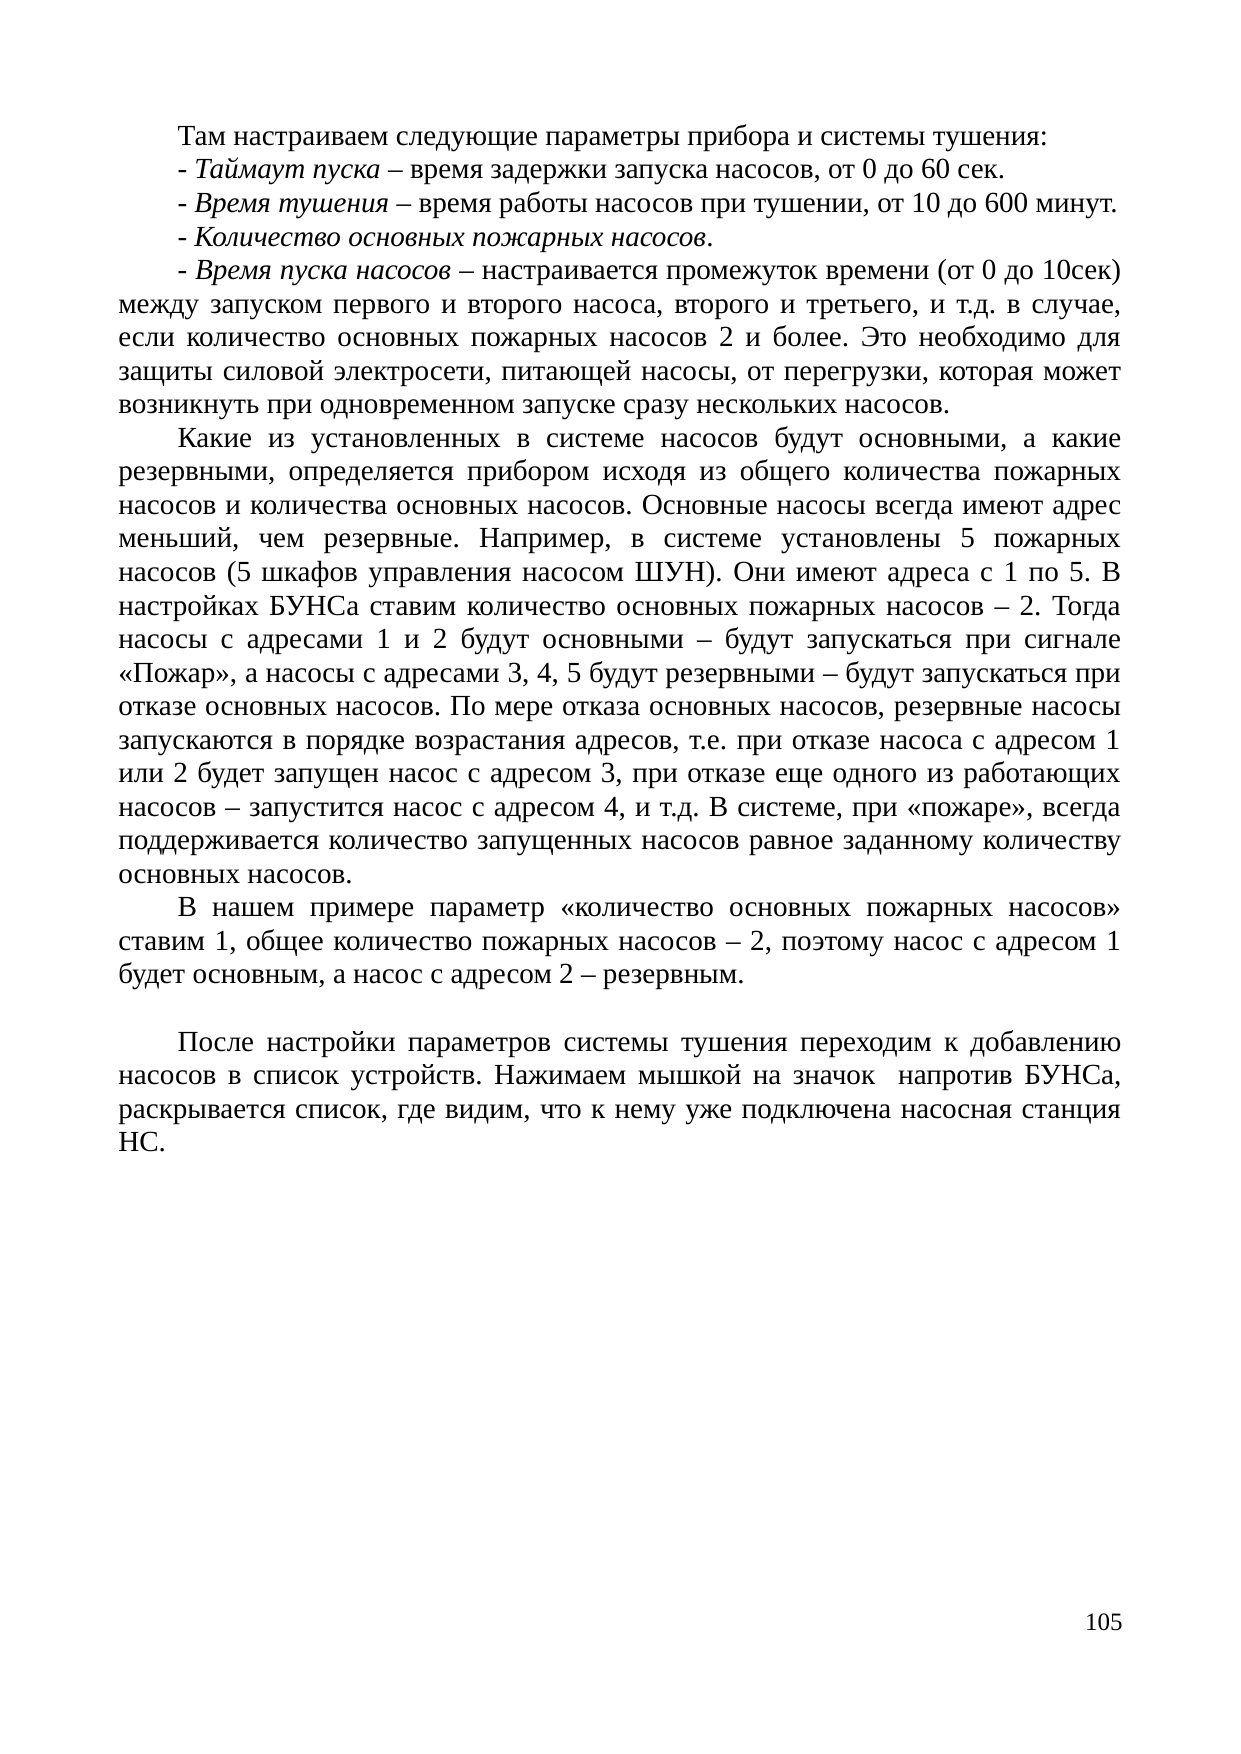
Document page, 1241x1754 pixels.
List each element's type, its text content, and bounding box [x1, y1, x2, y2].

text В нашем примере параметр «количество основных пожарных насосов» ставим 1, общее количество пожарных насосов – 2, поэтому насос с адресом 1 будет основным, а насос с адресом 2 – резервным. [118, 889, 1122, 990]
text Какие из установленных в системе насосов будут основными, а какие резервными, определяется прибором исходя из общего количества пожарных насосов и количества основных насосов. Основные насосы всегда имеют адрес меньший, чем резервные. Например, в системе установлены 5 пожарных насосов (5 шкафов управления насосом ШУН). Они имеют адреса с 1 по 5. В настройках БУНСа ставим количество основных пожарных насосов – 2. Тогда насосы с адресами 1 и 2 будут основными – будут запускаться при сигнале «Пожар», а насосы с адресами 3, 4, 5 будут резервными – будут запускаться при отказе основных насосов. По мере отказа основных насосов, резервные насосы запускаются в порядке возрастания адресов, т.е. при отказе насоса с адресом 1 или 2 будет запущен насос с адресом 3, при отказе еще одного из работающих насосов – запустится насос с адресом 4, и т.д. В системе, при «пожаре», всегда поддерживается количество запущенных насосов равное заданному количеству основных насосов. [118, 420, 1122, 889]
text Там настраиваем следующие параметры прибора и системы тушения: [118, 118, 1122, 152]
text - Количество основных пожарных насосов. [118, 219, 1122, 252]
text - Таймаут пуска – время задержки запуска насосов, от 0 до 60 сек. [118, 152, 1122, 185]
text - Время пуска насосов – настраивается промежуток времени (от 0 до 10сек) между запуском первого и второго насоса, второго и третьего, и т.д. в случае, если количество основных пожарных насосов 2 и более. Это необходимо для защиты силовой электросети, питающей насосы, от перегрузки, которая может возникнуть при одновременном запуске сразу нескольких насосов. [118, 252, 1122, 420]
text После настройки параметров системы тушения переходим к добавлению насосов в список устройств. Нажимаем мышкой на значок напротив БУНСа, раскрывается список, где видим, что к нему уже подключена насосная станция НС. [118, 1024, 1122, 1158]
text - Время тушения – время работы насосов при тушении, от 10 до 600 минут. [118, 185, 1122, 219]
